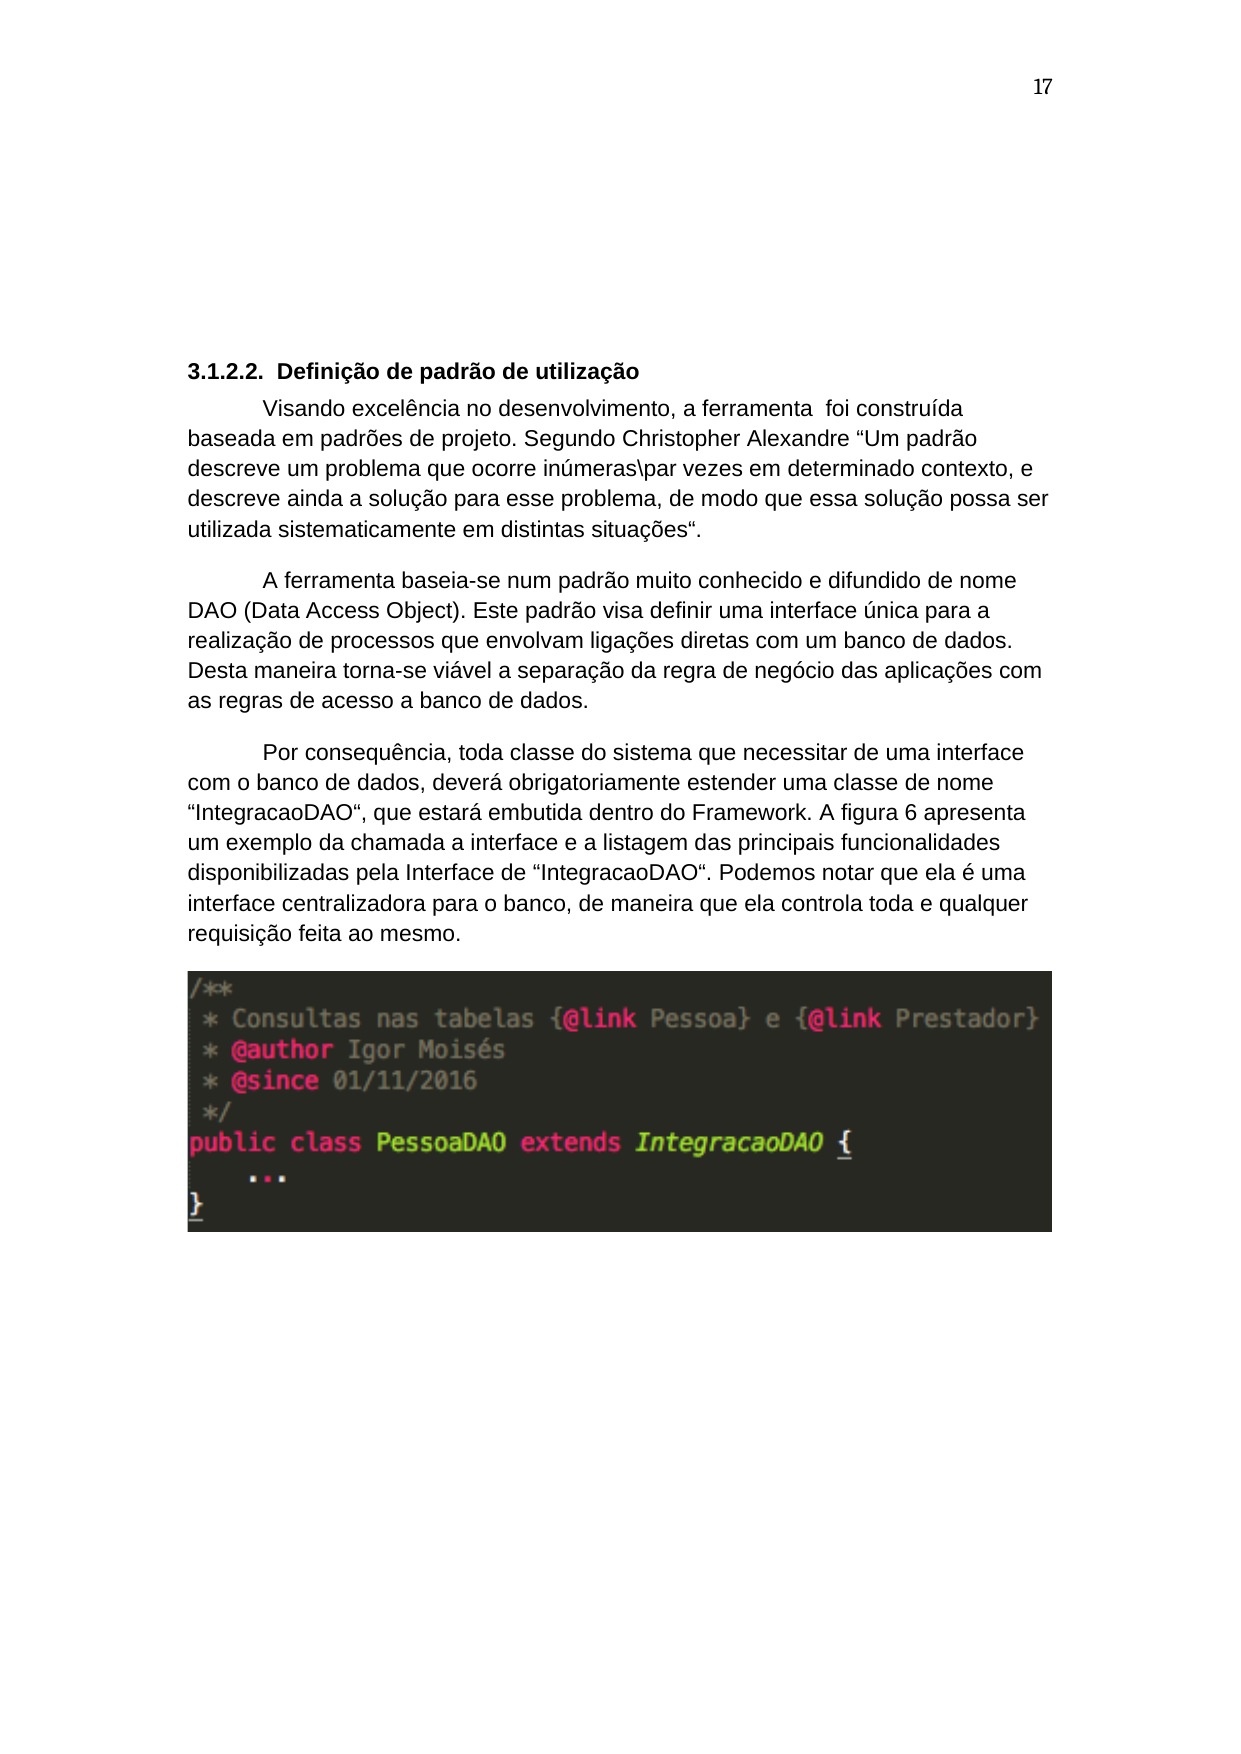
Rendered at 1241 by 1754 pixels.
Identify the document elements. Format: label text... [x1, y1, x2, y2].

text A ferramenta baseia-se num padrão muito conhecido e difundido de nome DAO (Data Access Object). Este padrão visa definir uma interface única para a realização de processos que envolvam ligações diretas com um banco de dados. Desta maneira torna-se viável a separação da regra de negócio das aplicações com as regras de acesso a banco de dados. [187, 567, 1053, 714]
text Por consequência, toda classe do sistema que necessitar de uma interface com o banco de dados, deverá obrigatoriamente estender uma classe de nome “IntegracaoDAO“, que estará embutida dentro do Framework. A figura 6 apresenta um exemplo da chamada a interface e a listagem das principais funcionalidades disponibilizadas pela Interface de “IntegracaoDAO“. Podemos notar que ela é uma interface centralizadora para o banco, de maneira que ela controla toda e qualquer requisição feita ao mesmo. [187, 738, 1053, 946]
text Visando excelência no desenvolvimento, a ferramenta foi construída baseada em padrões de projeto. Segundo Christopher Alexandre “Um padrão descreve um problema que ocorre inúmeras\par vezes em determinado contexto, e descreve ainda a solução para esse problema, de modo que essa solução possa ser utilizada sistematicamente em distintas situações“. [187, 395, 1053, 542]
picture [187, 971, 1052, 1232]
subtitle 3.1.2.2. Definição de padrão de utilização [187, 358, 1053, 385]
